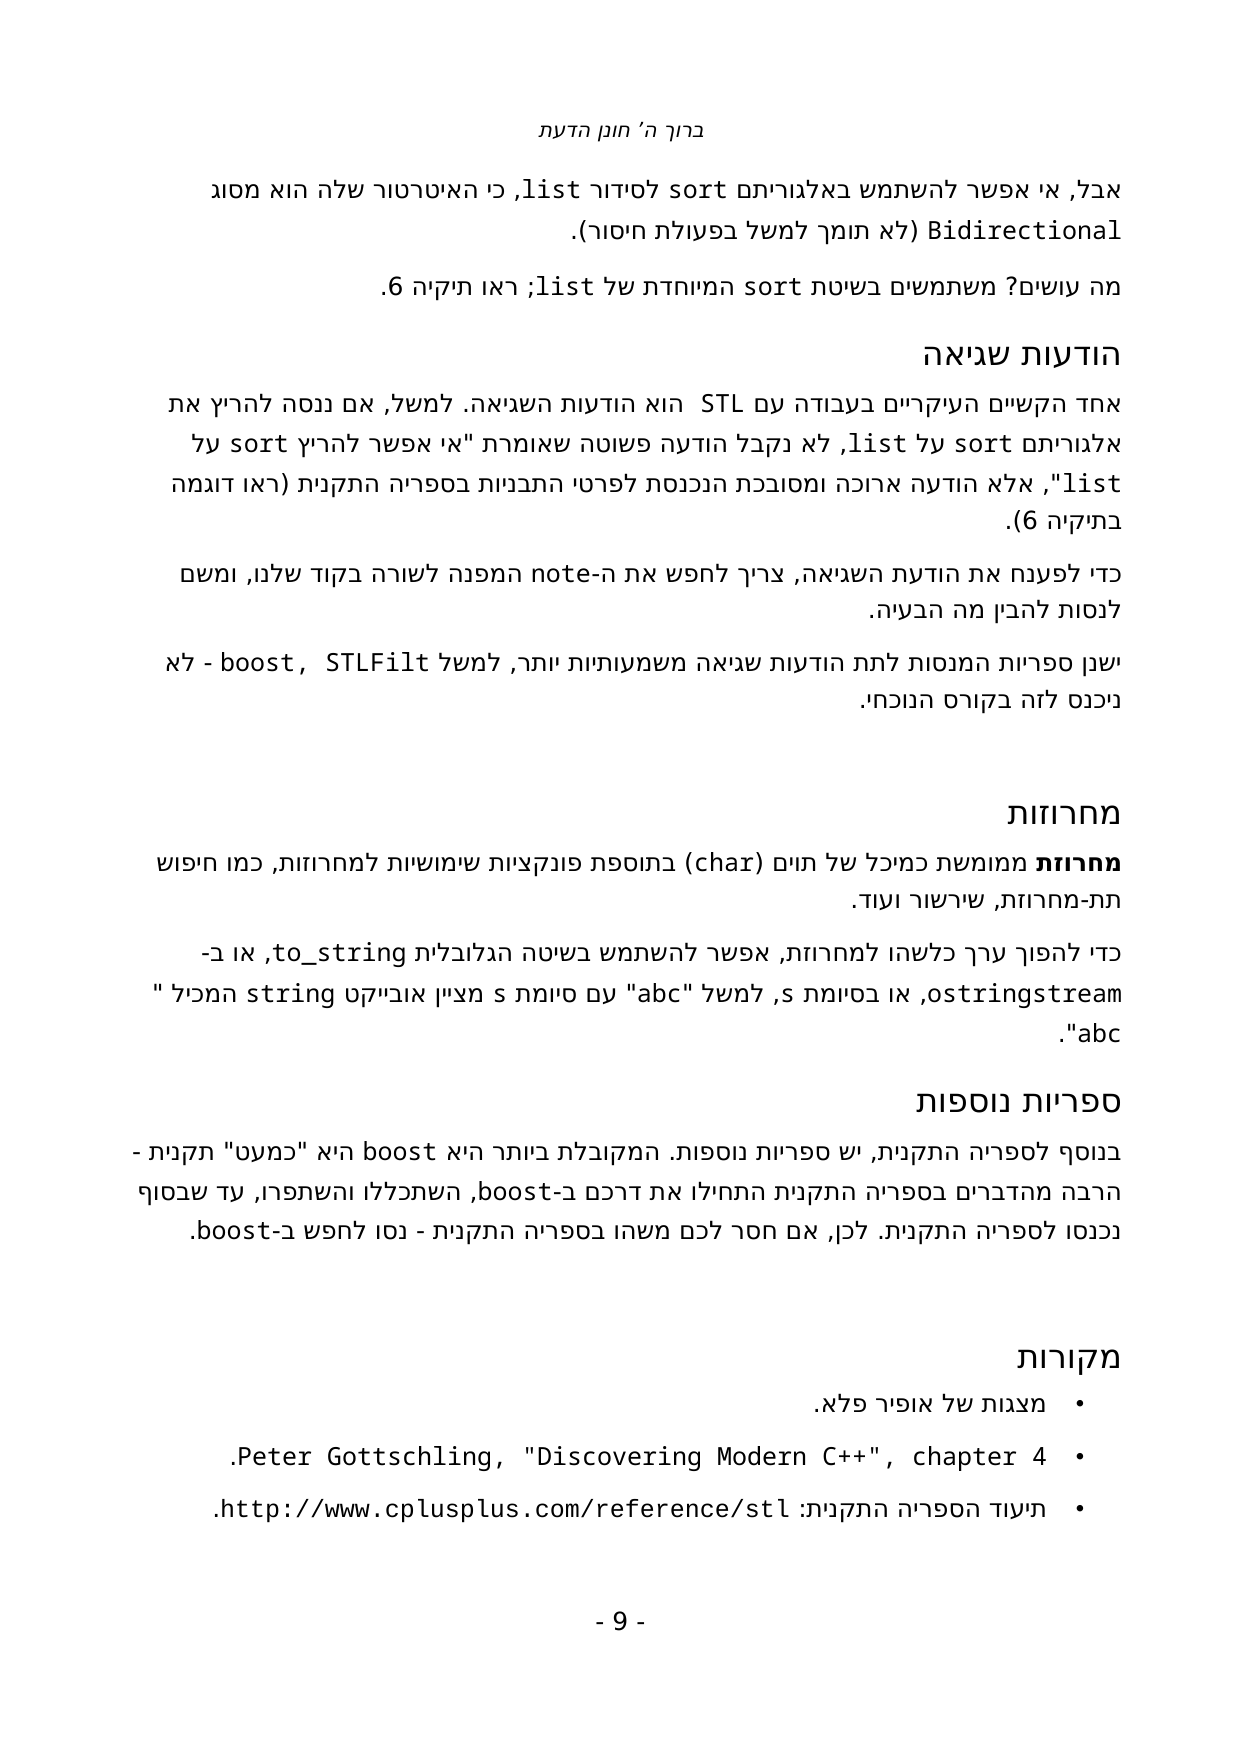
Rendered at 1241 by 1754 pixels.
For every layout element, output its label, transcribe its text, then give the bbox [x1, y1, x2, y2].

text ישנן ספריות המנסות לתת הודעות שגיאה משמעותיות יותר, למשל boost, STLFilt - לא ניכנס לזה בקורס הנוכחי. [118, 645, 1122, 714]
text אבל, אי אפשר להשתמש באלגוריתם sort לסידור list, כי האיטרטור שלה הוא מסוג Bidirectional (לא תומך למשל בפעולת חיסור). [118, 172, 1122, 247]
text כדי לפענח את הודעת השגיאה, צריך לחפש את ה-note המפנה לשורה בקוד שלנו, ומשם לנסות להבין מה הבעיה. [118, 556, 1122, 624]
subtitle מקורות [118, 1338, 1122, 1377]
text כדי להפוך ערך כלשהו למחרוזת, אפשר להשתמש בשיטה הגלובלית to_string, או ב-ostringstream, או בסיומת s, למשל "abc" עם סיומת s מציין אובייקט string המכיל "abc". [118, 934, 1122, 1050]
text אחד הקשיים העיקריים בעבודה עם STL הוא הודעות השגיאה. למשל, אם ננסה להריץ את אלגוריתם sort על list, לא נקבל הודעה פשוטה שאומרת "אי אפשר להריץ sort על list", אלא הודעה ארוכה ומסובכת הנכנסת לפרטי התבניות בספריה התקנית (ראו דוגמה בתיקיה 6). [118, 385, 1122, 535]
subtitle ספריות נוספות [118, 1082, 1122, 1121]
list Peter Gottschling, "Discovering Modern C++", chapter 4. [118, 1439, 1084, 1473]
text מחרוזת ממומשת כמיכל של תוים (char) בתוספת פונקציות שימושיות למחרוזות, כמו חיפוש תת-מחרוזת, שירשור ועוד. [118, 845, 1122, 914]
list תיעוד הספריה התקנית: http://www.cplusplus.com/reference/stl. [118, 1494, 1084, 1525]
subtitle הודעות שגיאה [118, 334, 1122, 373]
subtitle מחרוזות [118, 793, 1122, 832]
text בנוסף לספריה התקנית, יש ספריות נוספות. המקובלת ביותר היא boost היא "כמעט" תקנית - הרבה מהדברים בספריה התקנית התחילו את דרכם ב-boost, השתכללו והשתפרו, עד שבסוף נכנסו לספריה התקנית. לכן, אם חסר לכם משהו בספריה התקנית - נסו לחפש ב-boost. [118, 1133, 1122, 1247]
text מה עושים? משתמשים בשיטת sort המיוחדת של list; ראו תיקיה 6. [118, 268, 1122, 302]
list מצגות של אופיר פלא. [118, 1389, 1084, 1418]
